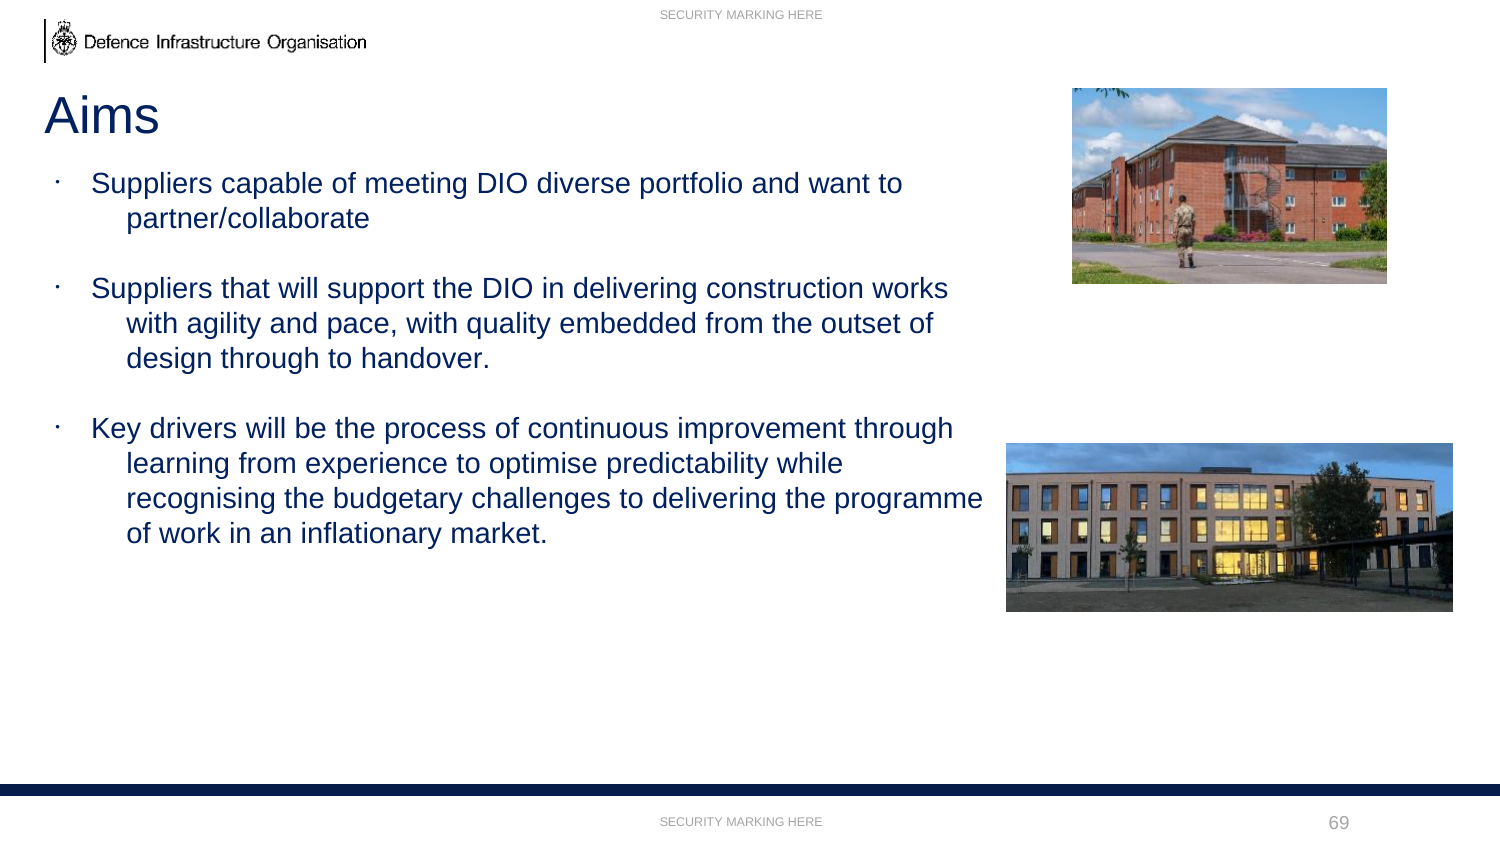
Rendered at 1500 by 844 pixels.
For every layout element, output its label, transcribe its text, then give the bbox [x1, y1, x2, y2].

text_box [1328, 810, 1462, 833]
picture [1007, 443, 1453, 612]
title Aims [44, 88, 963, 159]
picture [1072, 88, 1387, 284]
text_box Suppliers capable of meeting DIO diverse portfolio and want to partner/collaborate Suppliers that will support the DIO in delivering construction works with agility and pace, with quality embedded from the outset of design through to handover. Key drivers will be the process of continuous improvement through learning from experience to optimise predictability while recognising the budgetary challenges to delivering the programme of work in an inflationary market. [44, 159, 1007, 807]
